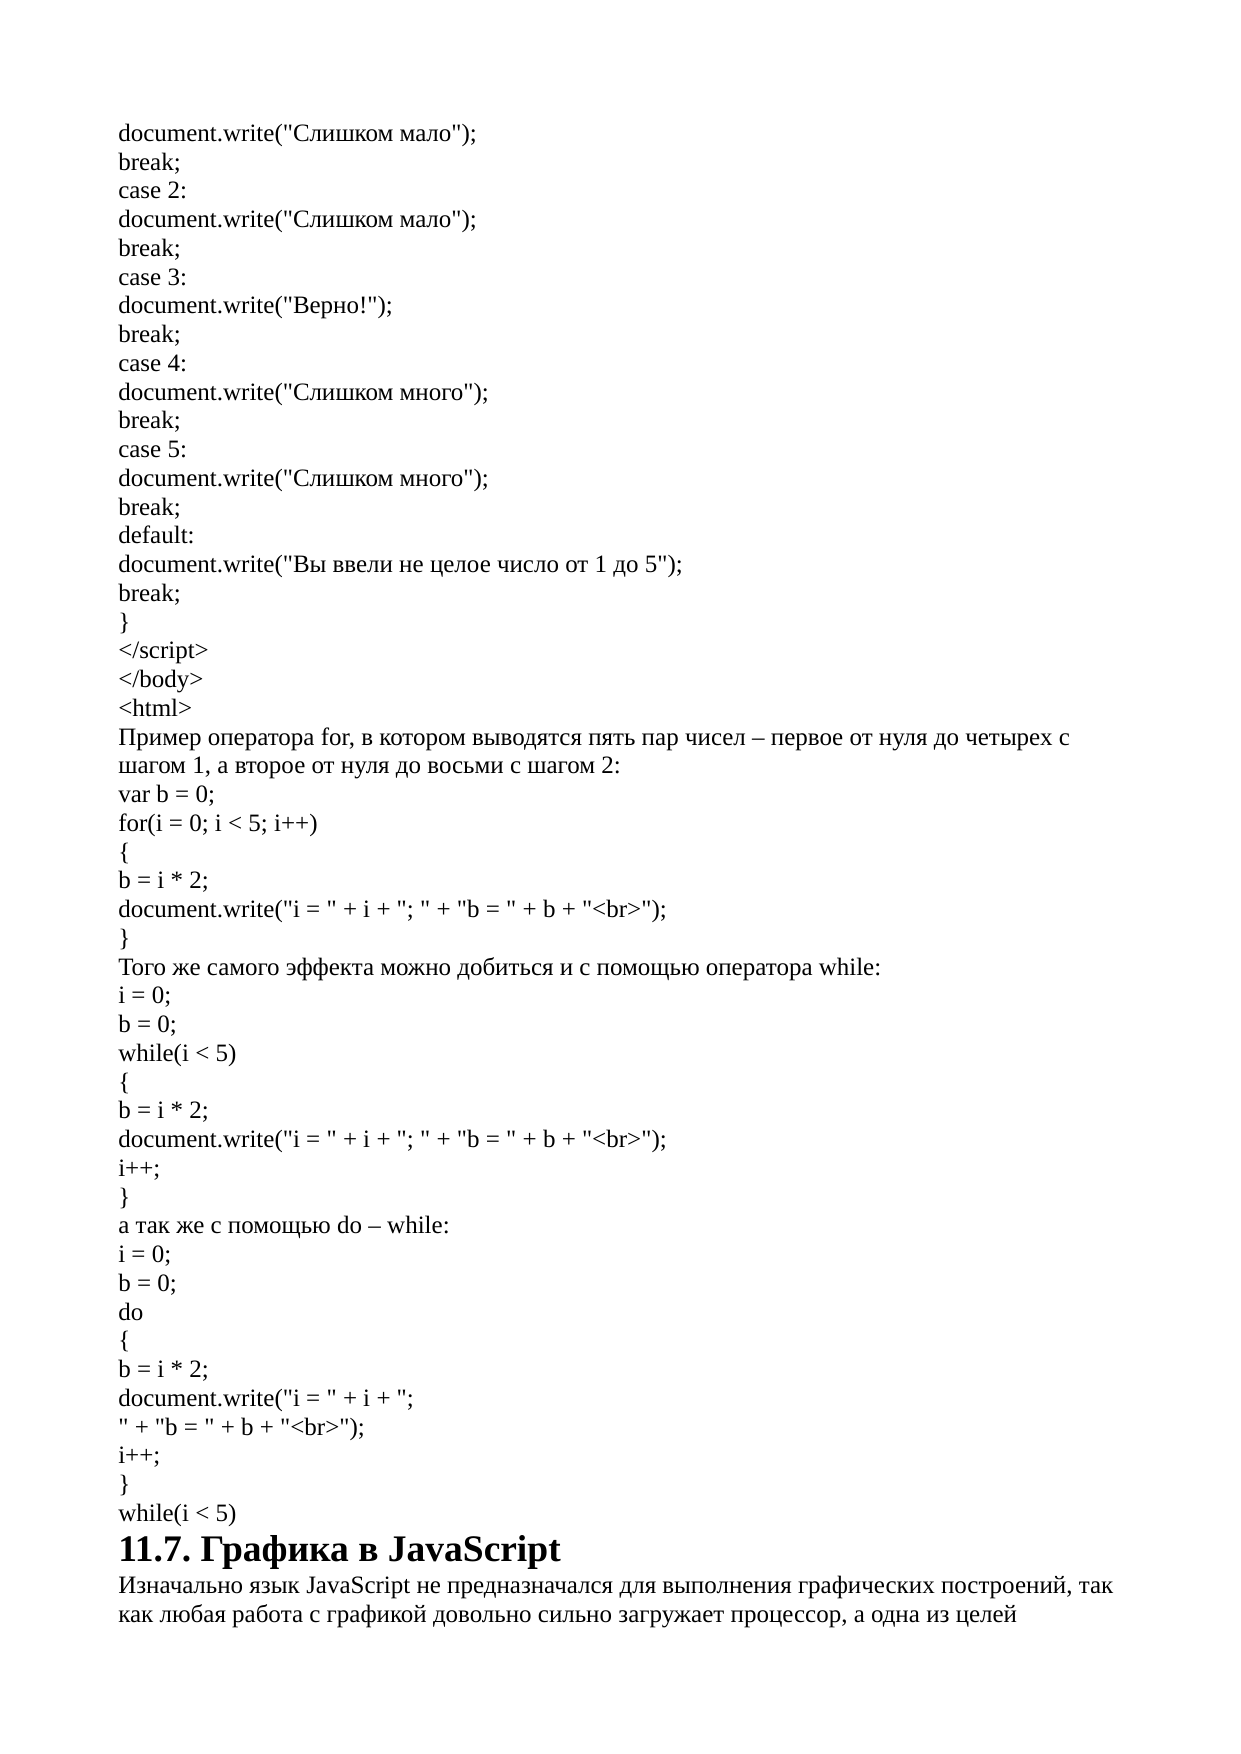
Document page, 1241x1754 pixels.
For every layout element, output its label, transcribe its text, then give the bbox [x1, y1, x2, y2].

text а так же с помощью do – while: [118, 1211, 1122, 1239]
text var b = 0; for(i = 0; i < 5; i++) { b = i * 2; document.write("i = " + i + "; " + "b = " + b + "<br>"); } [118, 779, 1122, 952]
text i = 0; b = 0; do { b = i * 2; document.write("i = " + i + "; " + "b = " + b + "<br>"); i++; } while(i < 5) [118, 1239, 1122, 1527]
text document.write("Слишком мало"); break; case 2: document.write("Слишком мало"); break; case 3: document.write("Верно!"); break; case 4: document.write("Слишком много"); break; case 5: document.write("Слишком много"); break; default: document.write("Вы ввели не целое число от 1 до 5"); break; } </script> </body> <html> [118, 118, 1122, 722]
text Пример оператора for, в котором выводятся пять пар чисел – первое от нуля до четырех с шагом 1, а второе от нуля до восьми с шагом 2: [118, 722, 1122, 779]
text Того же самого эффекта можно добиться и с помощью оператора while: [118, 952, 1122, 981]
text i = 0; b = 0; while(i < 5) { b = i * 2; document.write("i = " + i + "; " + "b = " + b + "<br>"); i++; } [118, 981, 1122, 1211]
text Изначально язык JavaScript не предназначался для выполнения графических построений, так как любая работа с графикой довольно сильно загружает процессор, а одна из целей [118, 1570, 1122, 1627]
subtitle 11.7. Графика в JavaScript [118, 1527, 1122, 1570]
